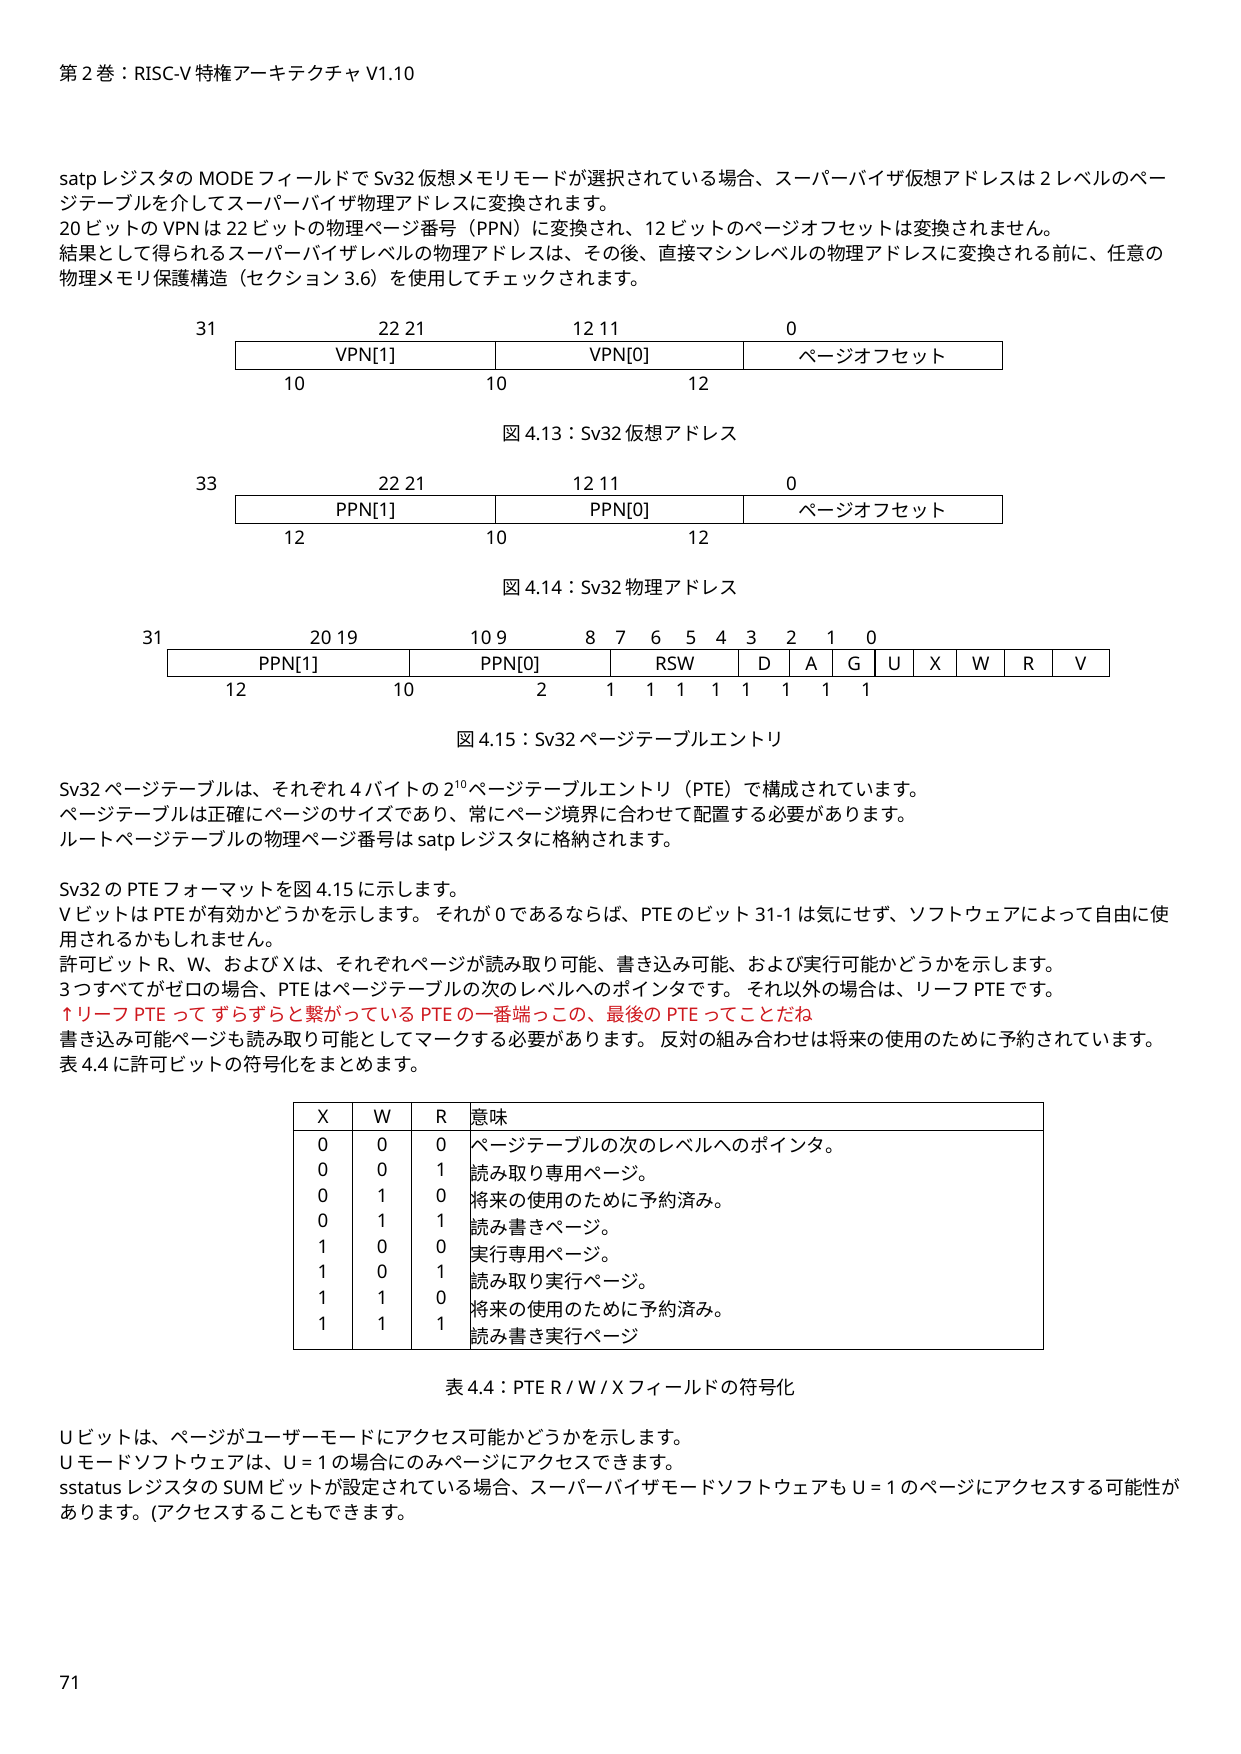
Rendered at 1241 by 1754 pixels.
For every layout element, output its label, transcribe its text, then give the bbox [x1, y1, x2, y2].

table_header W [957, 650, 1004, 676]
text 31 22 21 12 11 0 [59, 316, 1181, 341]
text 31 20 19 10 9 8 7 6 5 4 3 2 1 0 [59, 624, 1181, 649]
text sstatusレジスタのSUMビットが設定されている場合、スーパーバイザモードソフトウェアもU = 1のページにアクセスする可能性があります。(アクセスすることもできます。 [59, 1475, 1181, 1525]
table_header RSW [611, 650, 738, 676]
table_cell 0 0 0 0 1 1 1 1 [294, 1131, 352, 1349]
text 書き込み可能ページも読み取り可能としてマークする必要があります。 反対の組み合わせは将来の使用のために予約されています。 [59, 1027, 1181, 1052]
table_header X [294, 1103, 352, 1130]
text Sv32ページテーブルは、それぞれ4バイトの210ページテーブルエントリ（PTE）で構成されています。 [59, 777, 1181, 802]
table_cell 0 0 1 1 0 0 1 1 [353, 1131, 411, 1349]
text 許可ビットR、W、およびXは、それぞれページが読み取り可能、書き込み可能、および実行可能かどうかを示します。 [59, 952, 1181, 977]
text Uモードソフトウェアは、U = 1の場合にのみページにアクセスできます。 [59, 1450, 1181, 1475]
table_header D [739, 650, 789, 676]
table_header ページオフセット [744, 496, 1002, 523]
text 20ビットのVPNは22ビットの物理ページ番号（PPN）に変換され、12ビットのページオフセットは変換されません。 [59, 216, 1181, 241]
text 表4.4に許可ビットの符号化をまとめます。 [59, 1052, 1181, 1077]
table_header 意味 [471, 1103, 1043, 1130]
table_header PPN[0] [410, 650, 610, 676]
table_header U [876, 650, 913, 676]
table_header VPN[1] [236, 342, 495, 369]
text 表4.4：PTE R / W / Xフィールドの符号化 [59, 1375, 1181, 1400]
text 33 22 21 12 11 0 [59, 470, 1181, 495]
table_header V [1053, 650, 1109, 676]
table_header PPN[1] [236, 496, 495, 523]
text 結果として得られるスーパーバイザレベルの物理アドレスは、その後、直接マシンレベルの物理アドレスに変換される前に、任意の物理メモリ保護構造（セクション3.6）を使用してチェックされます。 [59, 241, 1181, 291]
text 図4.15：Sv32ページテーブルエントリ [59, 727, 1181, 752]
text Uビットは、ページがユーザーモードにアクセス可能かどうかを示します。 [59, 1425, 1181, 1450]
text VビットはPTEが有効かどうかを示します。 それが0であるならば、PTEのビット31-1は気にせず、ソフトウェアによって自由に使用されるかもしれません。 [59, 902, 1181, 952]
table_header W [353, 1103, 411, 1130]
text 図4.14：Sv32物理アドレス [59, 574, 1181, 599]
table_header R [412, 1103, 470, 1130]
text Sv32のPTEフォーマットを図4.15に示します。 [59, 877, 1181, 902]
text 12 10 2 1 1 1 1 1 1 1 1 [59, 677, 1181, 702]
table_header G [833, 650, 874, 676]
text ページテーブルは正確にページのサイズであり、常にページ境界に合わせて配置する必要があります。 [59, 802, 1181, 827]
table_cell ページテーブルの次のレベルへのポインタ。 読み取り専用ページ。 将来の使用のために予約済み。 読み書きページ。 実行専用ページ。 読み取り実行ページ。 将来の使用のために予約済み。 読み書き実行ページ [471, 1131, 1043, 1349]
text satpレジスタのMODEフィールドでSv32仮想メモリモードが選択されている場合、スーパーバイザ仮想アドレスは2レベルのページテーブルを介してスーパーバイザ物理アドレスに変換されます。 [59, 166, 1181, 216]
table_header R [1005, 650, 1052, 676]
table_header VPN[0] [496, 342, 743, 369]
text 10 10 12 [59, 370, 1181, 395]
table_header ページオフセット [744, 342, 1002, 369]
text 12 10 12 [59, 524, 1181, 549]
table_header X [914, 650, 956, 676]
text 3つすべてがゼロの場合、PTEはページテーブルの次のレベルへのポインタです。 それ以外の場合は、リーフPTEです。 [59, 977, 1181, 1002]
table_cell 0 1 0 1 0 1 0 1 [412, 1131, 470, 1349]
table_header PPN[1] [168, 650, 409, 676]
table_header A [790, 650, 832, 676]
text ↑リーフPTE って ずらずらと繋がっているPTEの一番端っこの、最後のPTEってことだね [59, 1002, 1181, 1027]
text 図4.13：Sv32仮想アドレス [59, 420, 1181, 445]
text ルートページテーブルの物理ページ番号はsatpレジスタに格納されます。 [59, 827, 1181, 852]
table_header PPN[0] [496, 496, 743, 523]
